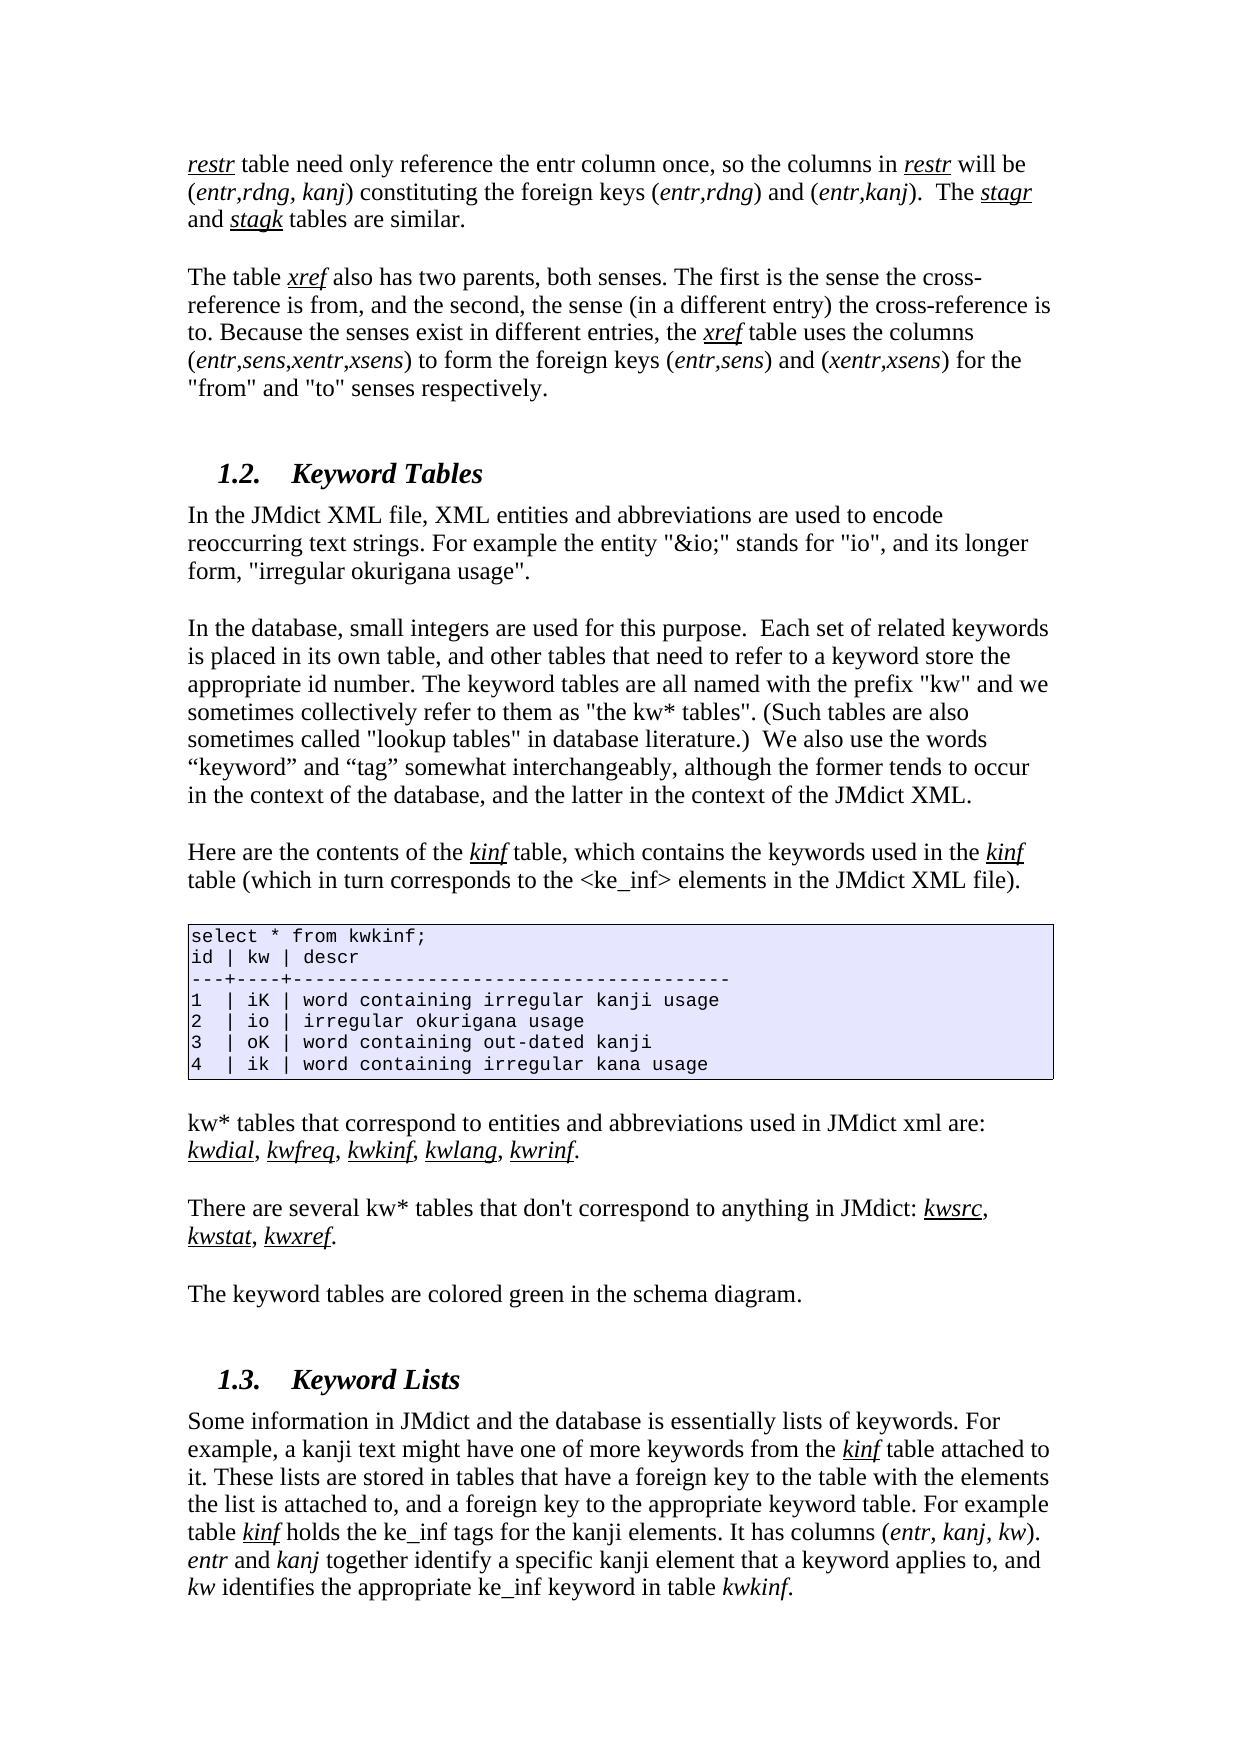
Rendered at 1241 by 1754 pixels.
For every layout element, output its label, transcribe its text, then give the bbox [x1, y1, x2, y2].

text Some information in JMdict and the database is essentially lists of keywords. For example, a kanji text might have one of more keywords from the kinf table attached to it. These lists are stored in tables that have a foreign key to the table with the elements the list is attached to, and a foreign key to the appropriate keyword table. For example table kinf holds the ke_inf tags for the kanji elements. It has columns (entr, kanj, kw). entr and kanj together identify a specific kanji element that a keyword applies to, and kw identifies the appropriate ke_inf keyword in table kwkinf. [187, 1407, 1053, 1601]
text kw* tables that correspond to entities and abbreviations used in JMdict xml are: kwdial, kwfreq, kwkinf, kwlang, kwrinf. [187, 1109, 1053, 1164]
text There are several kw* tables that don't correspond to anything in JMdict: kwsrc, kwstat, kwxref. [187, 1194, 1053, 1250]
text restr table need only reference the entr column once, so the columns in restr will be (entr,rdng, kanj) constituting the foreign keys (entr,rdng) and (entr,kanj). The stagr and stagk tables are similar. [187, 150, 1053, 233]
text The table xref also has two parents, both senses. The first is the sense the cross-reference is from, and the second, the sense (in a different entry) the cross-reference is to. Because the senses exist in different entries, the xref table uses the columns (entr,sens,xentr,xsens) to form the foreign keys (entr,sens) and (xentr,xsens) for the "from" and "to" senses respectively. [187, 263, 1053, 402]
text The keyword tables are colored green in the schema diagram. [187, 1280, 1053, 1307]
text In the JMdict XML file, XML entities and abbreviations are used to encode reoccurring text strings. For example the entity "&io;" stands for "io", and its longer form, "irregular okurigana usage". [187, 501, 1053, 584]
subtitle Keyword Lists [187, 1363, 1053, 1395]
text select * from kwkinf; id | kw | descr ---+----+--------------------------------------- 1 | iK | word containing irregular kanji usage 2 | io | irregular okurigana usage 3 | oK | word containing out-dated kanji 4 | ik | word containing irregular kana usage [189, 925, 1053, 1079]
text In the database, small integers are used for this purpose. Each set of related keywords is placed in its own table, and other tables that need to refer to a keyword store the appropriate id number. The keyword tables are all named with the prefix "kw" and we sometimes collectively refer to them as "the kw* tables". (Such tables are also sometimes called "lookup tables" in database literature.) We also use the words “keyword” and “tag” somewhat interchangeably, although the former tends to occur in the context of the database, and the latter in the context of the JMdict XML. [187, 614, 1053, 808]
subtitle Keyword Tables [187, 457, 1053, 489]
text Here are the contents of the kinf table, which contains the keywords used in the kinf table (which in turn corresponds to the <ke_inf> elements in the JMdict XML file). [187, 838, 1053, 894]
